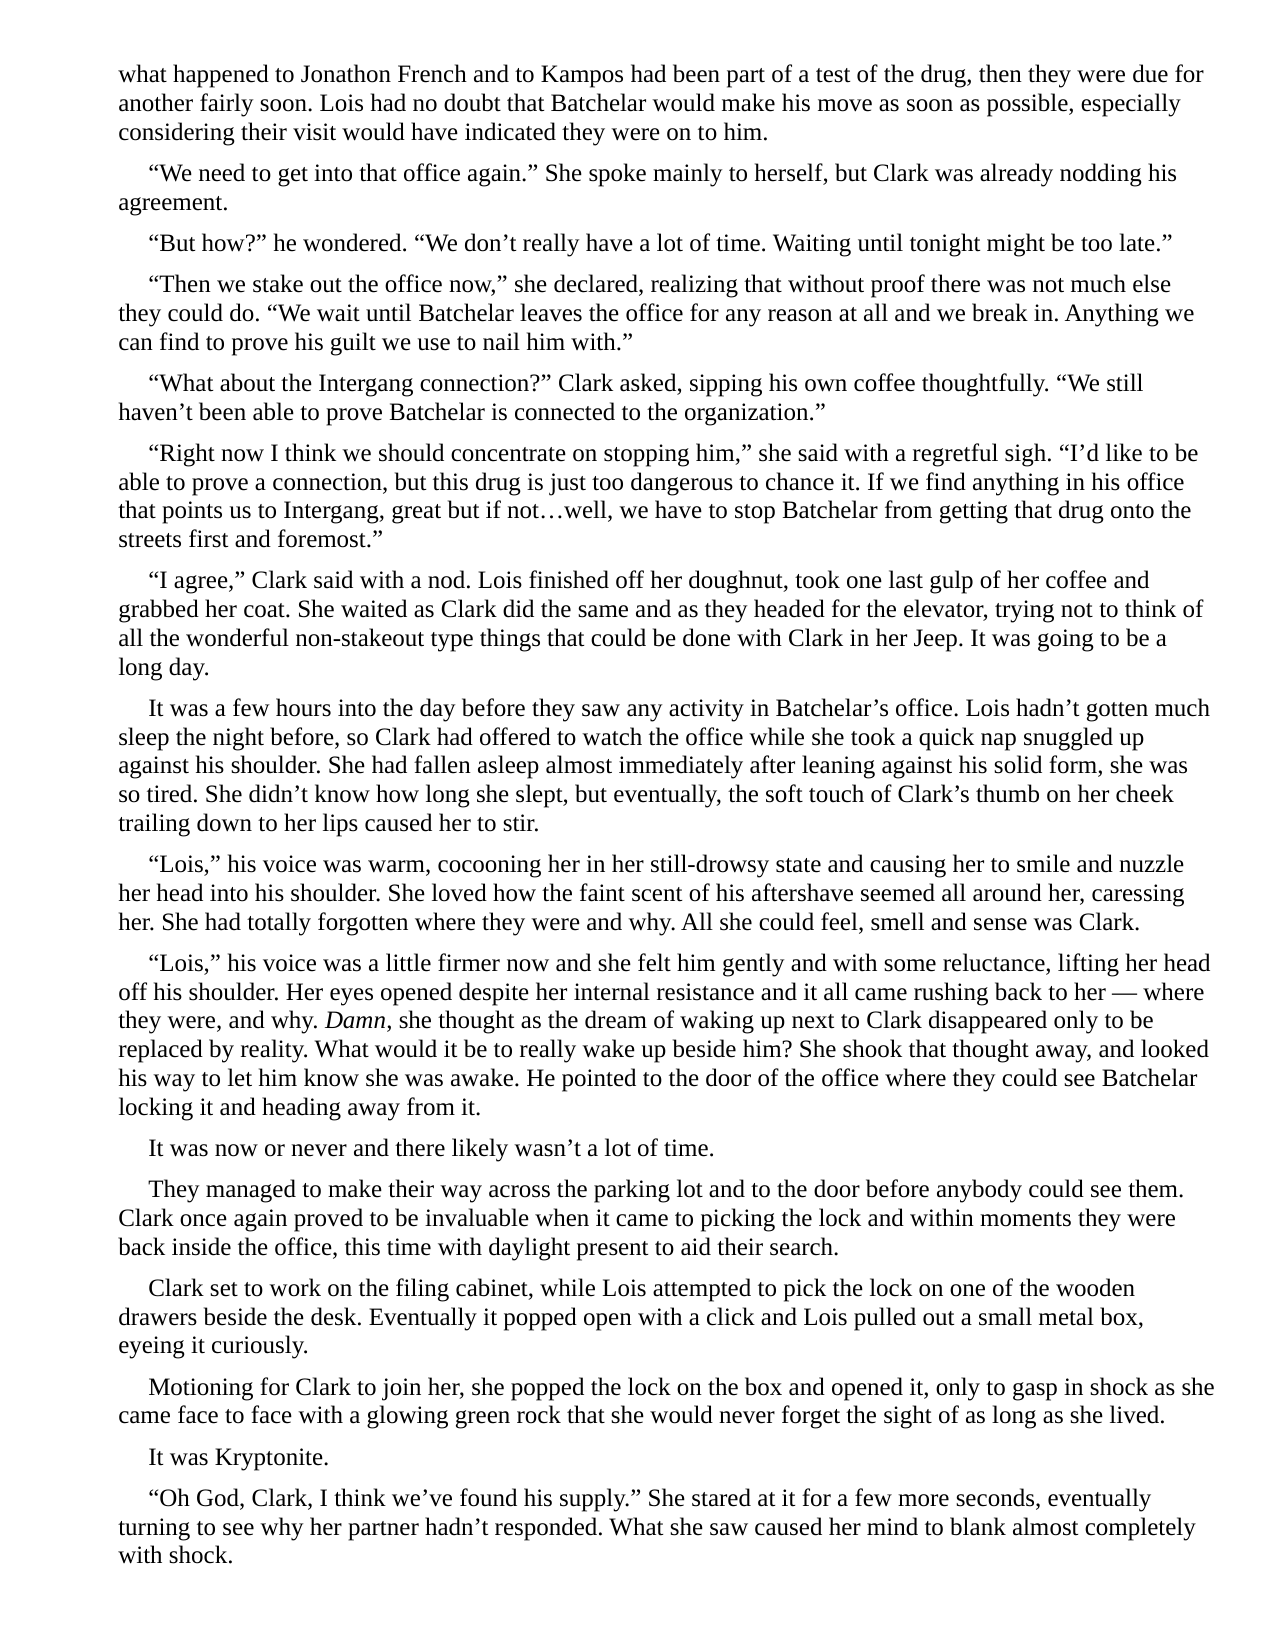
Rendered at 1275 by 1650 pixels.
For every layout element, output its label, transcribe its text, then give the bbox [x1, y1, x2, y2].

text They managed to make their way across the parking lot and to the door before anybody could see them. Clark once again proved to be invaluable when it came to picking the lock and within moments they were back inside the office, this time with daylight present to aid their search. [118, 1174, 1216, 1260]
text Motioning for Clark to join her, she popped the lock on the box and opened it, only to gasp in shock as she came face to face with a glowing green rock that she would never forget the sight of as long as she lived. [118, 1372, 1216, 1429]
text “I agree,” Clark said with a nod. Lois finished off her doughnut, took one last gulp of her coffee and grabbed her coat. She waited as Clark did the same and as they headed for the elevator, trying not to think of all the wonderful non-stakeout type things that could be done with Clark in her Jeep. It was going to be a long day. [118, 565, 1216, 680]
text “What about the Intergang connection?” Clark asked, sipping his own coffee thoughtfully. “We still haven’t been able to prove Batchelar is connected to the organization.” [118, 368, 1216, 425]
text “Right now I think we should concentrate on stopping him,” she said with a regretful sigh. “I’d like to be able to prove a connection, but this drug is just too dangerous to chance it. If we find anything in his office that points us to Intergang, great but if not…well, we have to stop Batchelar from getting that drug onto the streets first and foremost.” [118, 438, 1216, 553]
text Clark set to work on the filing cabinet, while Lois attempted to pick the lock on one of the wooden drawers beside the desk. Eventually it popped open with a click and Lois pulled out a small metal box, eyeing it curiously. [118, 1273, 1216, 1359]
text “Then we stake out the office now,” she declared, realizing that without proof there was not much else they could do. “We wait until Batchelar leaves the office for any reason at all and we break in. Anything we can find to prove his guilt we use to nail him with.” [118, 269, 1216, 355]
text “Lois,” his voice was a little firmer now and she felt him gently and with some reluctance, lifting her head off his shoulder. Her eyes opened despite her internal resistance and it all came rushing back to her — where they were, and why. Damn, she thought as the dream of waking up next to Clark disappeared only to be replaced by reality. What would it be to really wake up beside him? She shook that thought away, and looked his way to let him know she was awake. He pointed to the door of the office where they could see Batchelar locking it and heading away from it. [118, 948, 1216, 1120]
text It was Kryptonite. [118, 1442, 1216, 1470]
text “We need to get into that office again.” She spoke mainly to herself, but Clark was already nodding his agreement. [118, 158, 1216, 215]
text It was now or never and there likely wasn’t a lot of time. [118, 1133, 1216, 1162]
text “Oh God, Clark, I think we’ve found his supply.” She stared at it for a few more seconds, eventually turning to see why her partner hadn’t responded. What she saw caused her mind to blank almost completely with shock. [118, 1483, 1216, 1569]
text It was a few hours into the day before they saw any activity in Batchelar’s office. Lois hadn’t gotten much sleep the night before, so Clark had offered to watch the office while she took a quick nap snuggled up against his shoulder. She had fallen asleep almost immediately after leaning against his solid form, she was so tired. She didn’t know how long she slept, but eventually, the soft touch of Clark’s thumb on her cheek trailing down to her lips caused her to stir. [118, 693, 1216, 837]
text “Lois,” his voice was warm, cocooning her in her still-drowsy state and causing her to smile and nuzzle her head into his shoulder. She loved how the faint scent of his aftershave seemed all around her, caressing her. She had totally forgotten where they were and why. All she could feel, smell and sense was Clark. [118, 849, 1216, 935]
text what happened to Jonathon French and to Kampos had been part of a test of the drug, then they were due for another fairly soon. Lois had no doubt that Batchelar would make his move as soon as possible, especially considering their visit would have indicated they were on to him. [118, 59, 1216, 145]
text “But how?” he wondered. “We don’t really have a lot of time. Waiting until tonight might be too late.” [118, 228, 1216, 257]
